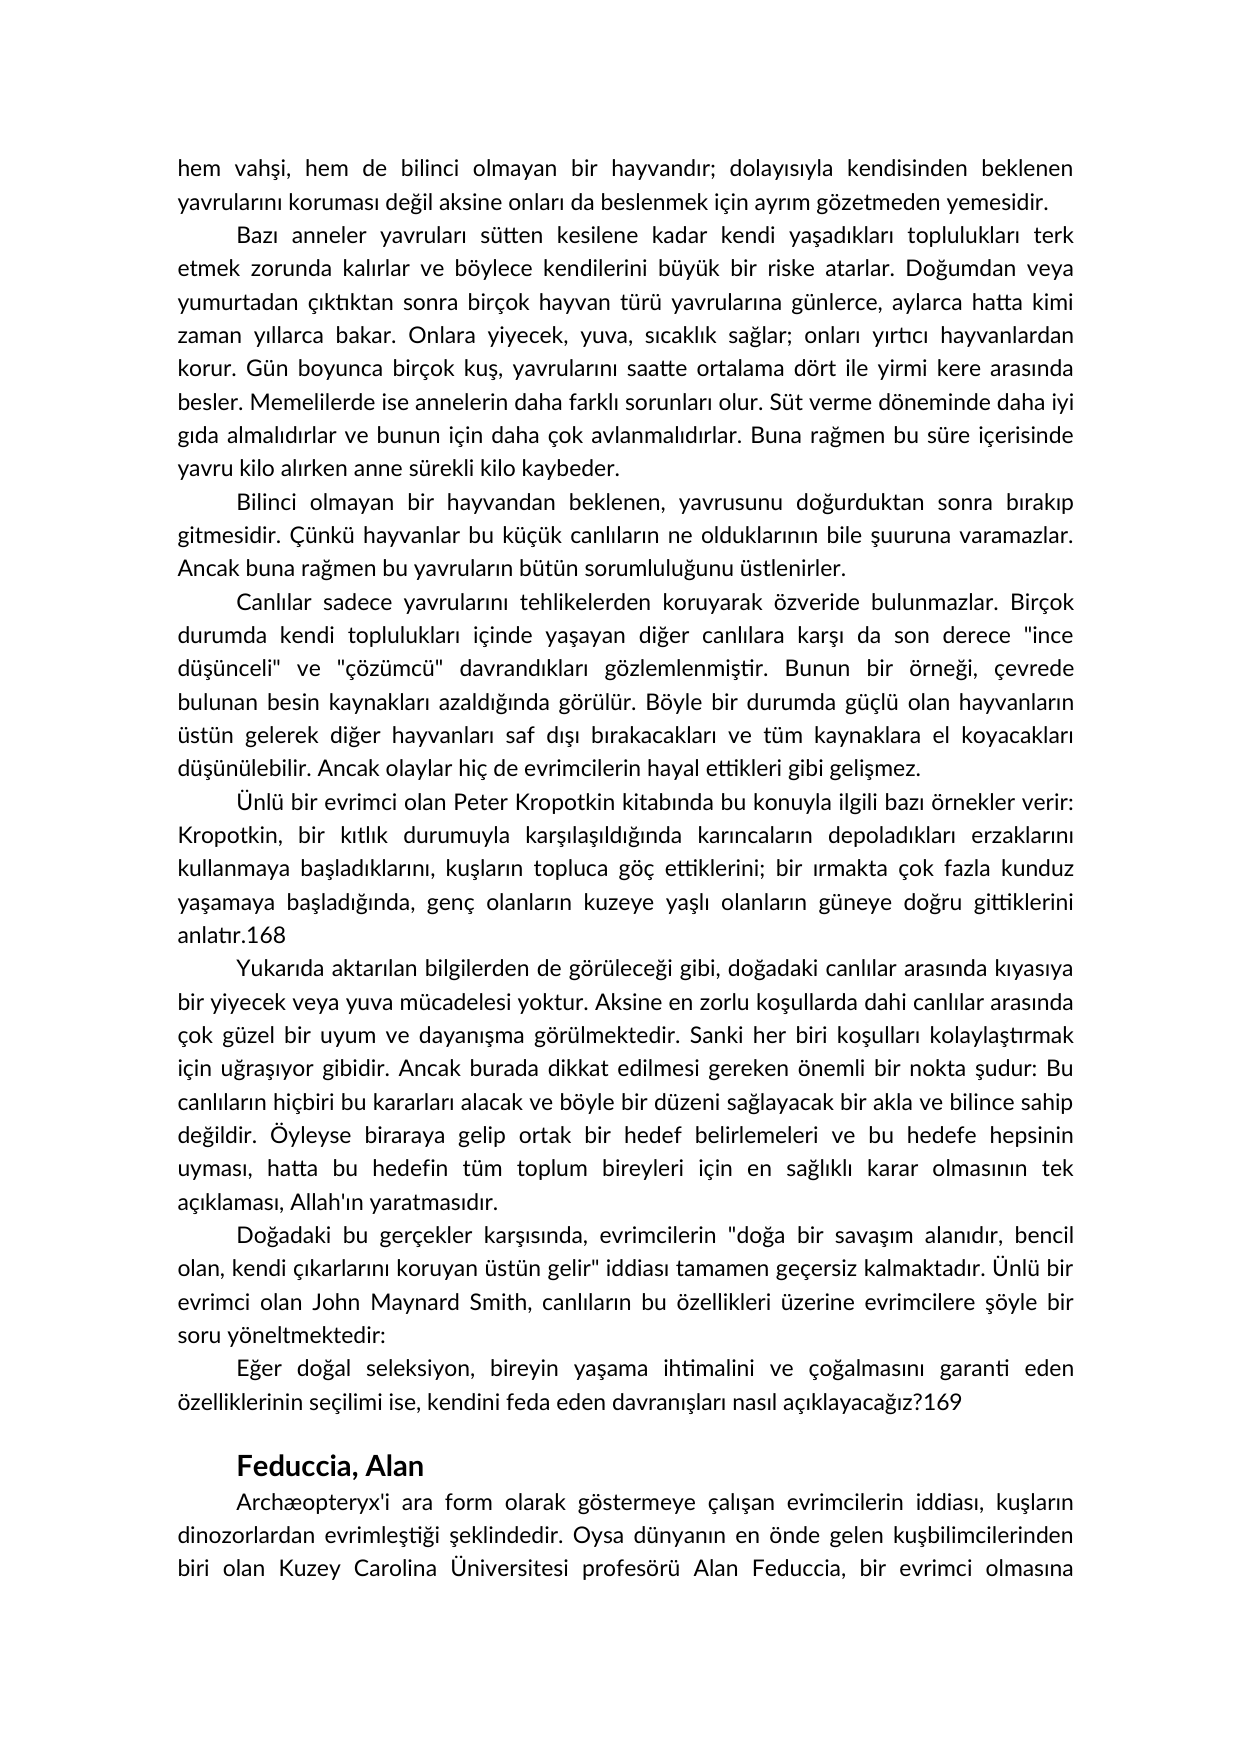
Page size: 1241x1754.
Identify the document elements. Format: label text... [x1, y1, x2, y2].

text Canlılar sadece yavrularını tehlikelerden koruyarak özveride bulunmazlar. Birçok durumda kendi toplulukları içinde yaşayan diğer canlılara karşı da son derece "ince düşünceli" ve "çözümcü" davrandıkları gözlemlenmiştir. Bunun bir örneği, çevrede bulunan besin kaynakları azaldığında görülür. Böyle bir durumda güçlü olan hayvanların üstün gelerek diğer hayvanları saf dışı bırakacakları ve tüm kaynaklara el koyacakları düşünülebilir. Ancak olaylar hiç de evrimcilerin hayal ettikleri gibi gelişmez. [177, 583, 1075, 783]
text Yukarıda aktarılan bilgilerden de görüleceği gibi, doğadaki canlılar arasında kıyasıya bir yiyecek veya yuva mücadelesi yoktur. Aksine en zorlu koşullarda dahi canlılar arasında çok güzel bir uyum ve dayanışma görülmektedir. Sanki her biri koşulları kolaylaştırmak için uğraşıyor gibidir. Ancak burada dikkat edilmesi gereken önemli bir nokta şudur: Bu canlıların hiçbiri bu kararları alacak ve böyle bir düzeni sağlayacak bir akla ve bilince sahip değildir. Öyleyse biraraya gelip ortak bir hedef belirlemeleri ve bu hedefe hepsinin uyması, hatta bu hedefin tüm toplum bireyleri için en sağlıklı karar olmasının tek açıklaması, Allah'ın yaratmasıdır. [177, 950, 1075, 1217]
text Archæopteryx'i ara form olarak göstermeye çalışan evrimcilerin iddiası, kuşların dinozorlardan evrimleştiği şeklindedir. Oysa dünyanın en önde gelen kuşbilimcilerinden biri olan Kuzey Carolina Üniversitesi profesörü Alan Feduccia, bir evrimci olmasına [177, 1483, 1075, 1583]
text Eğer doğal seleksiyon, bireyin yaşama ihtimalini ve çoğalmasını garanti eden özelliklerinin seçilimi ise, kendini feda eden davranışları nasıl açıklayacağız?169 [177, 1350, 1075, 1417]
text Bazı anneler yavruları sütten kesilene kadar kendi yaşadıkları toplulukları terk etmek zorunda kalırlar ve böylece kendilerini büyük bir riske atarlar. Doğumdan veya yumurtadan çıktıktan sonra birçok hayvan türü yavrularına günlerce, aylarca hatta kimi zaman yıllarca bakar. Onlara yiyecek, yuva, sıcaklık sağlar; onları yırtıcı hayvanlardan korur. Gün boyunca birçok kuş, yavrularını saatte ortalama dört ile yirmi kere arasında besler. Memelilerde ise annelerin daha farklı sorunları olur. Süt verme döneminde daha iyi gıda almalıdırlar ve bunun için daha çok avlanmalıdırlar. Buna rağmen bu süre içerisinde yavru kilo alırken anne sürekli kilo kaybeder. [177, 217, 1075, 483]
text Ünlü bir evrimci olan Peter Kropotkin kitabında bu konuyla ilgili bazı örnekler verir: Kropotkin, bir kıtlık durumuyla karşılaşıldığında karıncaların depoladıkları erzaklarını kullanmaya başladıklarını, kuşların topluca göç ettiklerini; bir ırmakta çok fazla kunduz yaşamaya başladığında, genç olanların kuzeye yaşlı olanların güneye doğru gittiklerini anlatır.168 [177, 783, 1075, 950]
text Bilinci olmayan bir hayvandan beklenen, yavrusunu doğurduktan sonra bırakıp gitmesidir. Çünkü hayvanlar bu küçük canlıların ne olduklarının bile şuuruna varamazlar. Ancak buna rağmen bu yavruların bütün sorumluluğunu üstlenirler. [177, 483, 1075, 583]
text Doğadaki bu gerçekler karşısında, evrimcilerin "doğa bir savaşım alanıdır, bencil olan, kendi çıkarlarını koruyan üstün gelir" iddiası tamamen geçersiz kalmaktadır. Ünlü bir evrimci olan John Maynard Smith, canlıların bu özellikleri üzerine evrimcilere şöyle bir soru yöneltmektedir: [177, 1217, 1075, 1350]
text hem vahşi, hem de bilinci olmayan bir hayvandır; dolayısıyla kendisinden beklenen yavrularını koruması değil aksine onları da beslenmek için ayrım gözetmeden yemesidir. [177, 150, 1075, 217]
subtitle Feduccia, Alan [177, 1450, 1075, 1483]
